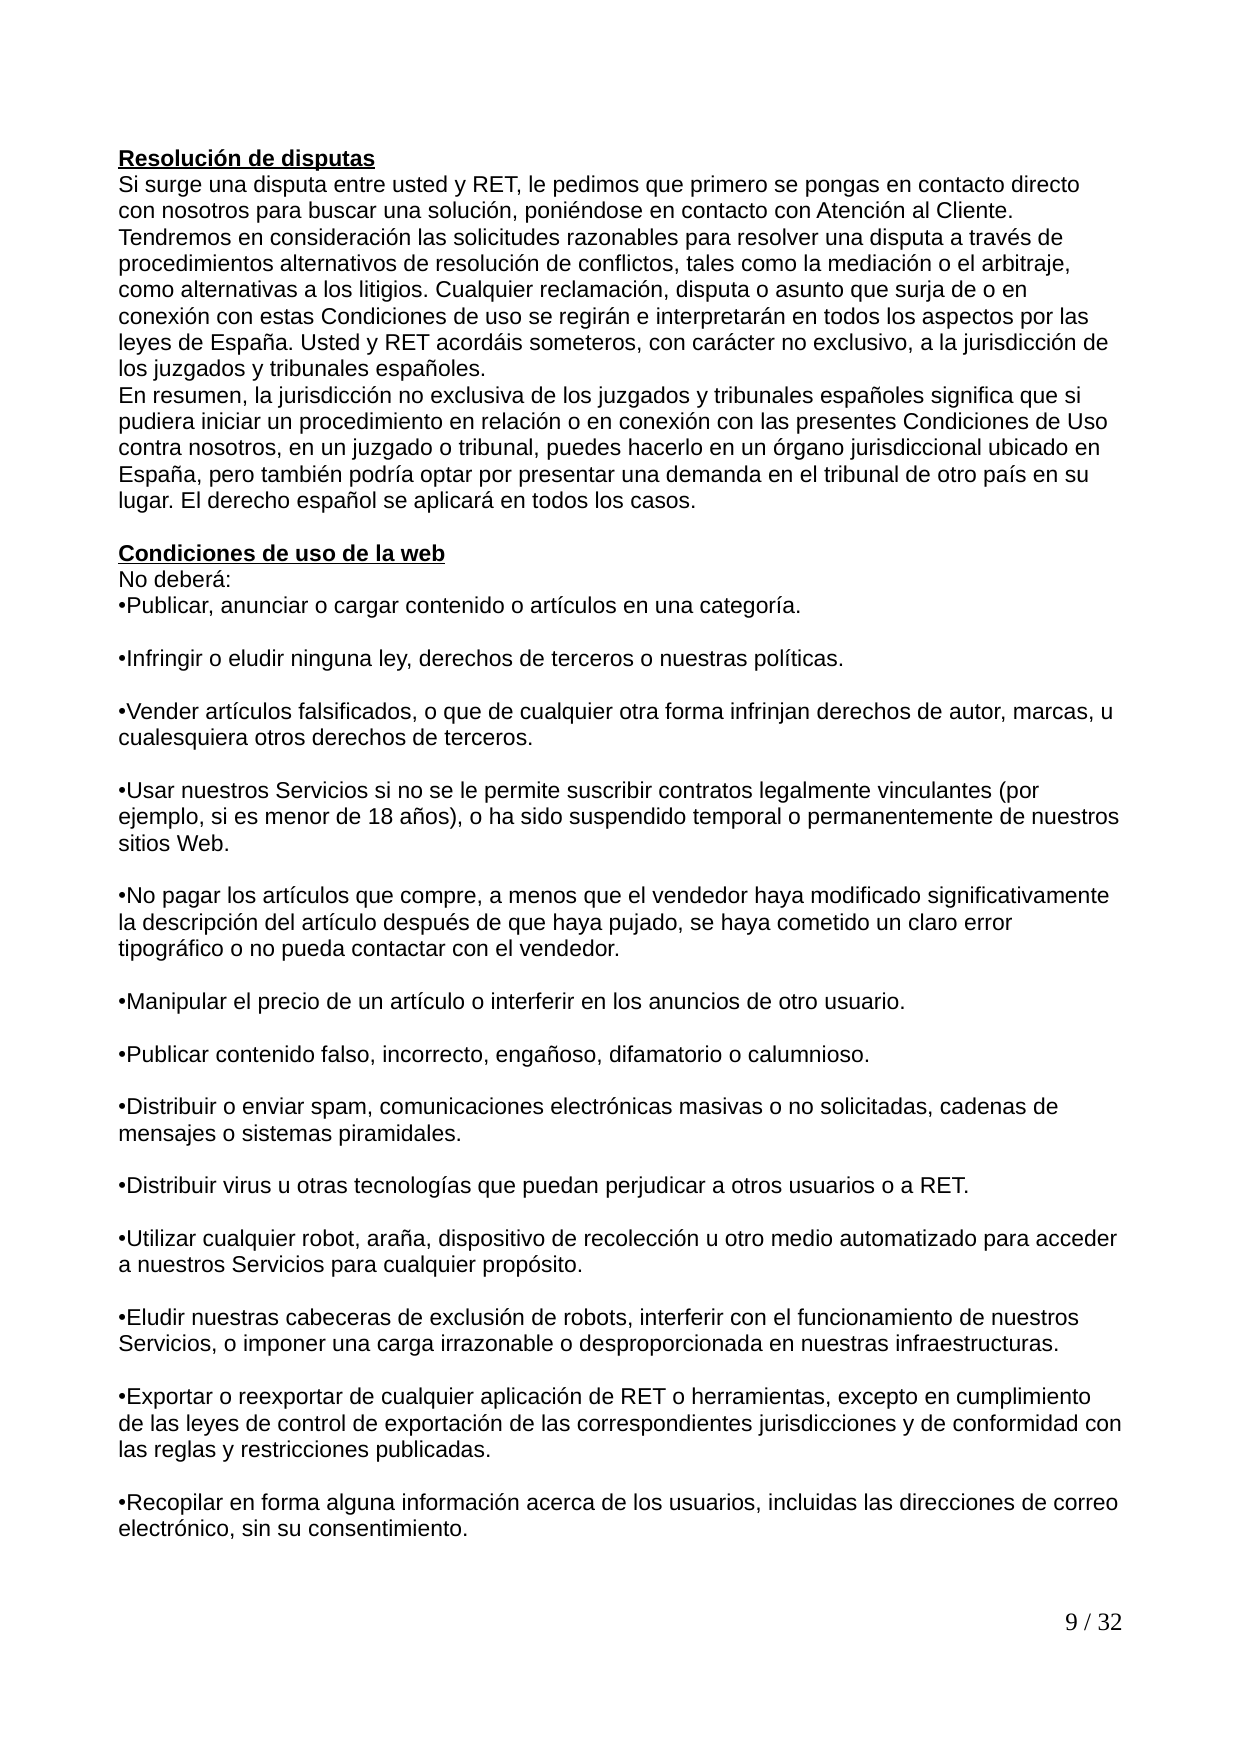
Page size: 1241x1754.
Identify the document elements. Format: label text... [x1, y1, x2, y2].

list Publicar, anunciar o cargar contenido o artículos en una categoría. [118, 592, 1122, 619]
text Condiciones de uso de la web [118, 540, 1122, 566]
list Exportar o reexportar de cualquier aplicación de RET o herramientas, excepto en cumplimiento de las leyes de control de exportación de las correspondientes jurisdicciones y de conformidad con las reglas y restricciones publicadas. [118, 1383, 1122, 1462]
list Usar nuestros Servicios si no se le permite suscribir contratos legalmente vinculantes (por ejemplo, si es menor de 18 años), o ha sido suspendido temporal o permanentemente de nuestros sitios Web. [118, 777, 1122, 856]
list Publicar contenido falso, incorrecto, engañoso, difamatorio o calumnioso. [118, 1041, 1122, 1067]
text Resolución de disputas [118, 144, 1122, 171]
list No pagar los artículos que compre, a menos que el vendedor haya modificado significativamente la descripción del artículo después de que haya pujado, se haya cometido un claro error tipográfico o no pueda contactar con el vendedor. [118, 882, 1122, 961]
text No deberá: [118, 566, 1122, 592]
text Si surge una disputa entre usted y RET, le pedimos que primero se pongas en contacto directo con nosotros para buscar una solución, poniéndose en contacto con Atención al Cliente. Tendremos en consideración las solicitudes razonables para resolver una disputa a través de procedimientos alternativos de resolución de conflictos, tales como la mediación o el arbitraje, como alternativas a los litigios. Cualquier reclamación, disputa o asunto que surja de o en conexión con estas Condiciones de uso se regirán e interpretarán en todos los aspectos por las leyes de España. Usted y RET acordáis someteros, con carácter no exclusivo, a la jurisdicción de los juzgados y tribunales españoles. [118, 171, 1122, 382]
list Distribuir o enviar spam, comunicaciones electrónicas masivas o no solicitadas, cadenas de mensajes o sistemas piramidales. [118, 1093, 1122, 1146]
list Utilizar cualquier robot, araña, dispositivo de recolección u otro medio automatizado para acceder a nuestros Servicios para cualquier propósito. [118, 1225, 1122, 1278]
list Manipular el precio de un artículo o interferir en los anuncios de otro usuario. [118, 988, 1122, 1014]
text En resumen, la jurisdicción no exclusiva de los juzgados y tribunales españoles significa que si pudiera iniciar un procedimiento en relación o en conexión con las presentes Condiciones de Uso contra nosotros, en un juzgado o tribunal, puedes hacerlo en un órgano jurisdiccional ubicado en España, pero también podría optar por presentar una demanda en el tribunal de otro país en su lugar. El derecho español se aplicará en todos los casos. [118, 382, 1122, 513]
list Distribuir virus u otras tecnologías que puedan perjudicar a otros usuarios o a RET. [118, 1172, 1122, 1199]
list Infringir o eludir ninguna ley, derechos de terceros o nuestras políticas. [118, 645, 1122, 672]
list Eludir nuestras cabeceras de exclusión de robots, interferir con el funcionamiento de nuestros Servicios, o imponer una carga irrazonable o desproporcionada en nuestras infraestructuras. [118, 1304, 1122, 1357]
list Vender artículos falsificados, o que de cualquier otra forma infrinjan derechos de autor, marcas, u cualesquiera otros derechos de terceros. [118, 698, 1122, 751]
list Recopilar en forma alguna información acerca de los usuarios, incluidas las direcciones de correo electrónico, sin su consentimiento. [118, 1488, 1122, 1541]
